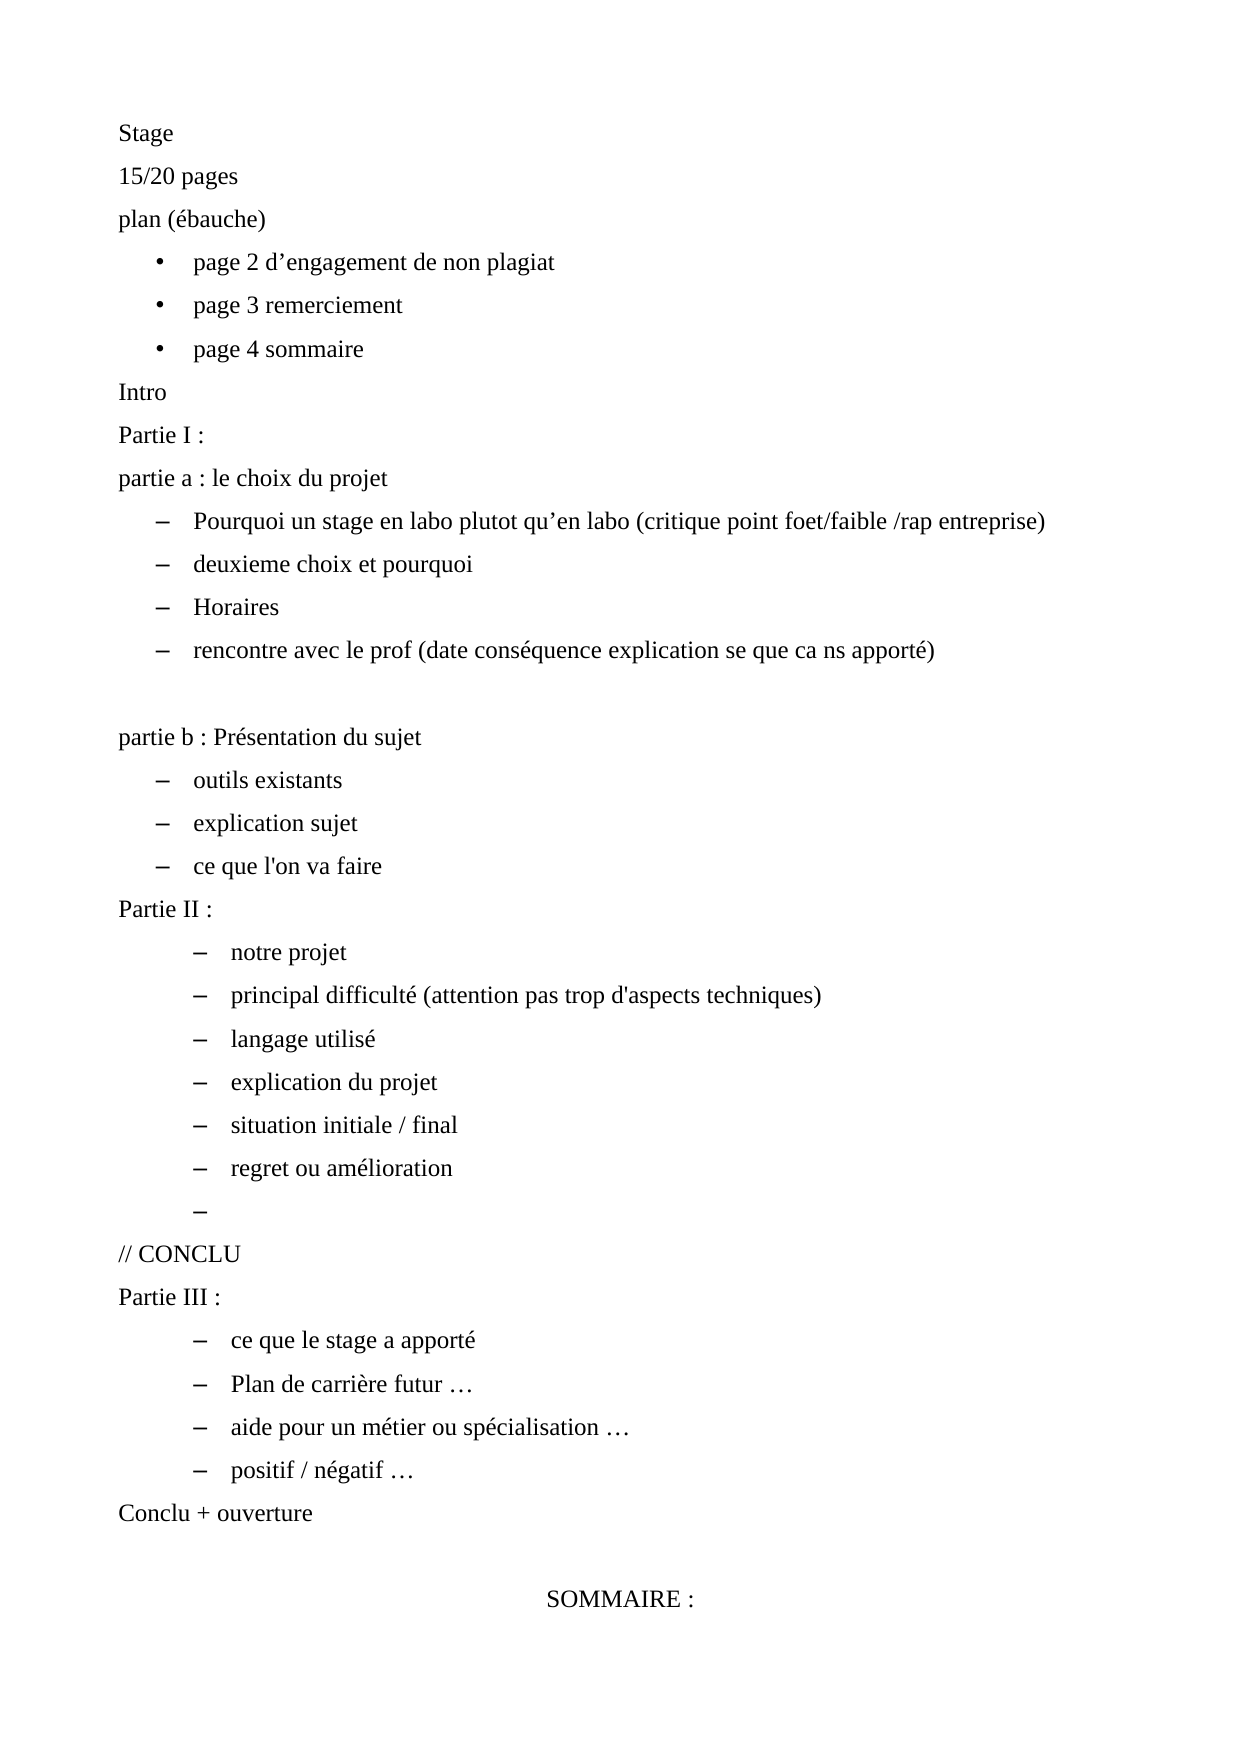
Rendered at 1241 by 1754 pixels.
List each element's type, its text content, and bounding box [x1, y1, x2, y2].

list principal difficulté (attention pas trop d'aspects techniques) [193, 981, 1122, 1009]
list rencontre avec le prof (date conséquence explication se que ca ns apporté) [156, 636, 1122, 664]
list ce que l'on va faire [156, 851, 1122, 880]
text Partie III : [118, 1282, 1122, 1311]
text Conclu + ouverture [118, 1498, 1122, 1527]
list positif / négatif … [193, 1455, 1122, 1484]
list Horaires [156, 592, 1122, 621]
text // CONCLU [118, 1239, 1122, 1268]
list page 4 sommaire [156, 334, 1122, 362]
list ce que le stage a apporté [193, 1326, 1122, 1354]
list aide pour un métier ou spécialisation … [193, 1412, 1122, 1441]
text partie a : le choix du projet [118, 463, 1122, 492]
list Plan de carrière futur … [193, 1369, 1122, 1397]
list page 3 remerciement [156, 291, 1122, 319]
text Partie I : [118, 420, 1122, 449]
text Partie II : [118, 894, 1122, 923]
text Stage [118, 118, 1122, 147]
list langage utilisé [193, 1024, 1122, 1052]
list situation initiale / final [193, 1110, 1122, 1139]
text 15/20 pages [118, 161, 1122, 190]
list deuxieme choix et pourquoi [156, 549, 1122, 578]
list Pourquoi un stage en labo plutot qu’en labo (critique point foet/faible /rap entreprise) [156, 506, 1122, 535]
list outils existants [156, 765, 1122, 794]
text plan (ébauche) [118, 204, 1122, 233]
text SOMMAIRE : [118, 1584, 1122, 1613]
list notre projet [193, 937, 1122, 966]
text Intro [118, 377, 1122, 406]
list regret ou amélioration [193, 1153, 1122, 1182]
list explication du projet [193, 1067, 1122, 1096]
list explication sujet [156, 808, 1122, 837]
list page 2 d’engagement de non plagiat [156, 247, 1122, 276]
text partie b : Présentation du sujet [118, 722, 1122, 751]
